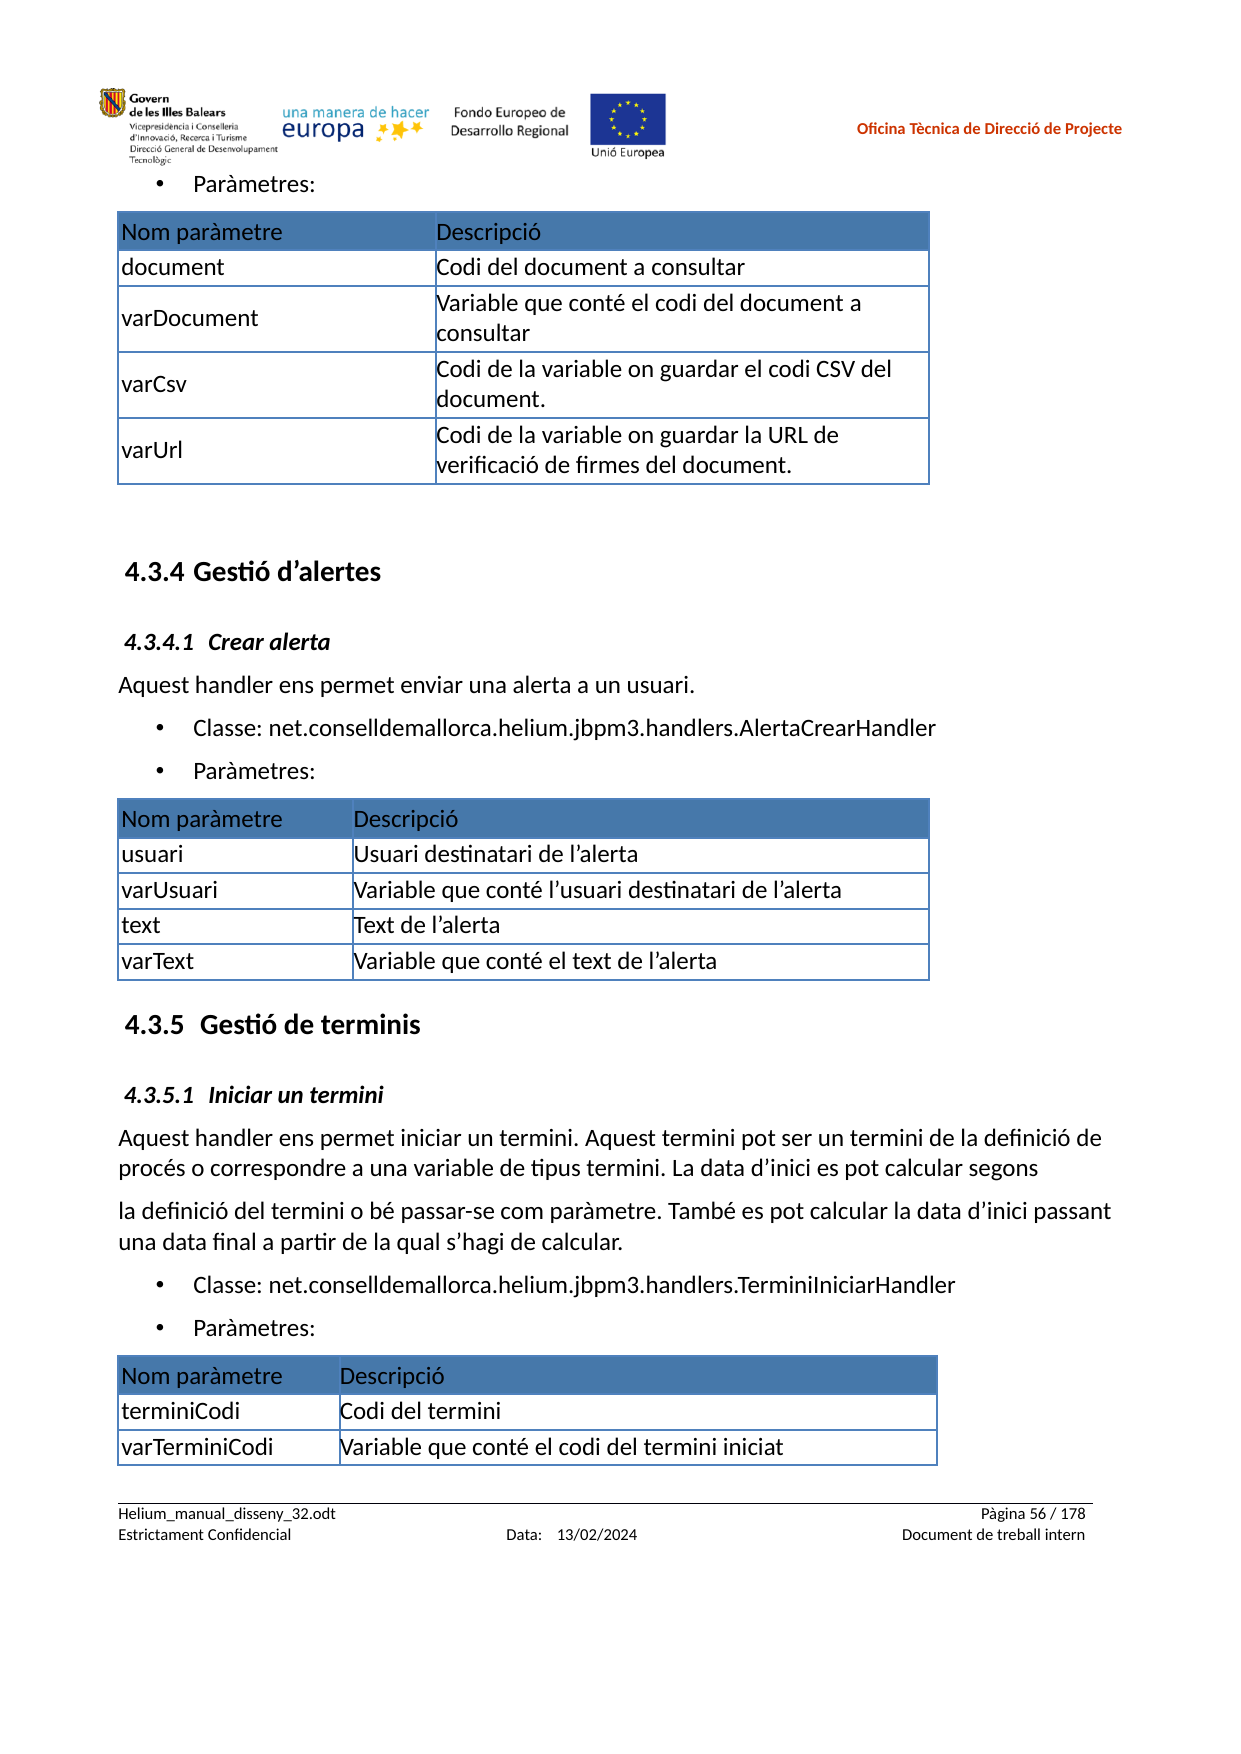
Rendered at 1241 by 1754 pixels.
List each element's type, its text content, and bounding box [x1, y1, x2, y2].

text Aquest handler ens permet enviar una alerta a un usuari. [118, 669, 1122, 699]
list Paràmetres: [156, 1312, 1122, 1342]
table_cell usuari [119, 839, 352, 872]
table_cell document [119, 251, 435, 285]
table_header Descripció [341, 1357, 936, 1393]
table_header Descripció [354, 800, 928, 837]
subtitle Gestió d’alertes [118, 553, 1122, 589]
table_cell varTerminiCodi [119, 1431, 339, 1464]
table_cell Usuari destinatari de l’alerta [354, 839, 928, 872]
table_header Nom paràmetre [119, 213, 435, 249]
table_cell varText [119, 945, 352, 979]
text la definició del termini o bé passar-se com paràmetre. També es pot calcular la data d’inici passant una data final a partir de la qual s’hagi de calcular. [118, 1195, 1122, 1256]
table_cell Variable que conté l’usuari destinatari de l’alerta [354, 874, 928, 908]
table_cell varUrl [119, 419, 435, 483]
table_cell varDocument [119, 287, 435, 351]
text Aquest handler ens permet iniciar un termini. Aquest termini pot ser un termini de la definició de procés o correspondre a una variable de tipus termini. La data d’inici es pot calcular segons [118, 1122, 1122, 1183]
subtitle Crear alerta [118, 626, 1122, 657]
table_cell Text de l’alerta [354, 910, 928, 943]
table_header Nom paràmetre [119, 1357, 339, 1393]
picture [99, 87, 668, 166]
list Paràmetres: [156, 168, 1122, 198]
table_cell Variable que conté el text de l’alerta [354, 945, 928, 979]
table_cell Codi del document a consultar [437, 251, 928, 285]
table_cell Variable que conté el codi del termini iniciat [341, 1431, 936, 1464]
table_cell Codi de la variable on guardar el codi CSV del document. [437, 353, 928, 417]
table_header Descripció [437, 213, 928, 249]
subtitle Iniciar un termini [118, 1079, 1122, 1109]
table_cell varUsuari [119, 874, 352, 908]
table_cell Variable que conté el codi del document a consultar [437, 287, 928, 351]
list Classe: net.conselldemallorca.helium.jbpm3.handlers.AlertaCrearHandler [156, 712, 1122, 743]
table_cell Codi del termini [341, 1395, 936, 1429]
table_header Nom paràmetre [119, 800, 352, 837]
table_cell varCsv [119, 353, 435, 417]
table_cell Codi de la variable on guardar la URL de verificació de firmes del document. [437, 419, 928, 483]
table_cell text [119, 910, 352, 943]
subtitle Gestió de terminis [118, 1006, 1122, 1041]
list Paràmetres: [156, 755, 1122, 786]
list Classe: net.conselldemallorca.helium.jbpm3.handlers.TerminiIniciarHandler [156, 1269, 1122, 1299]
table_cell terminiCodi [119, 1395, 339, 1429]
